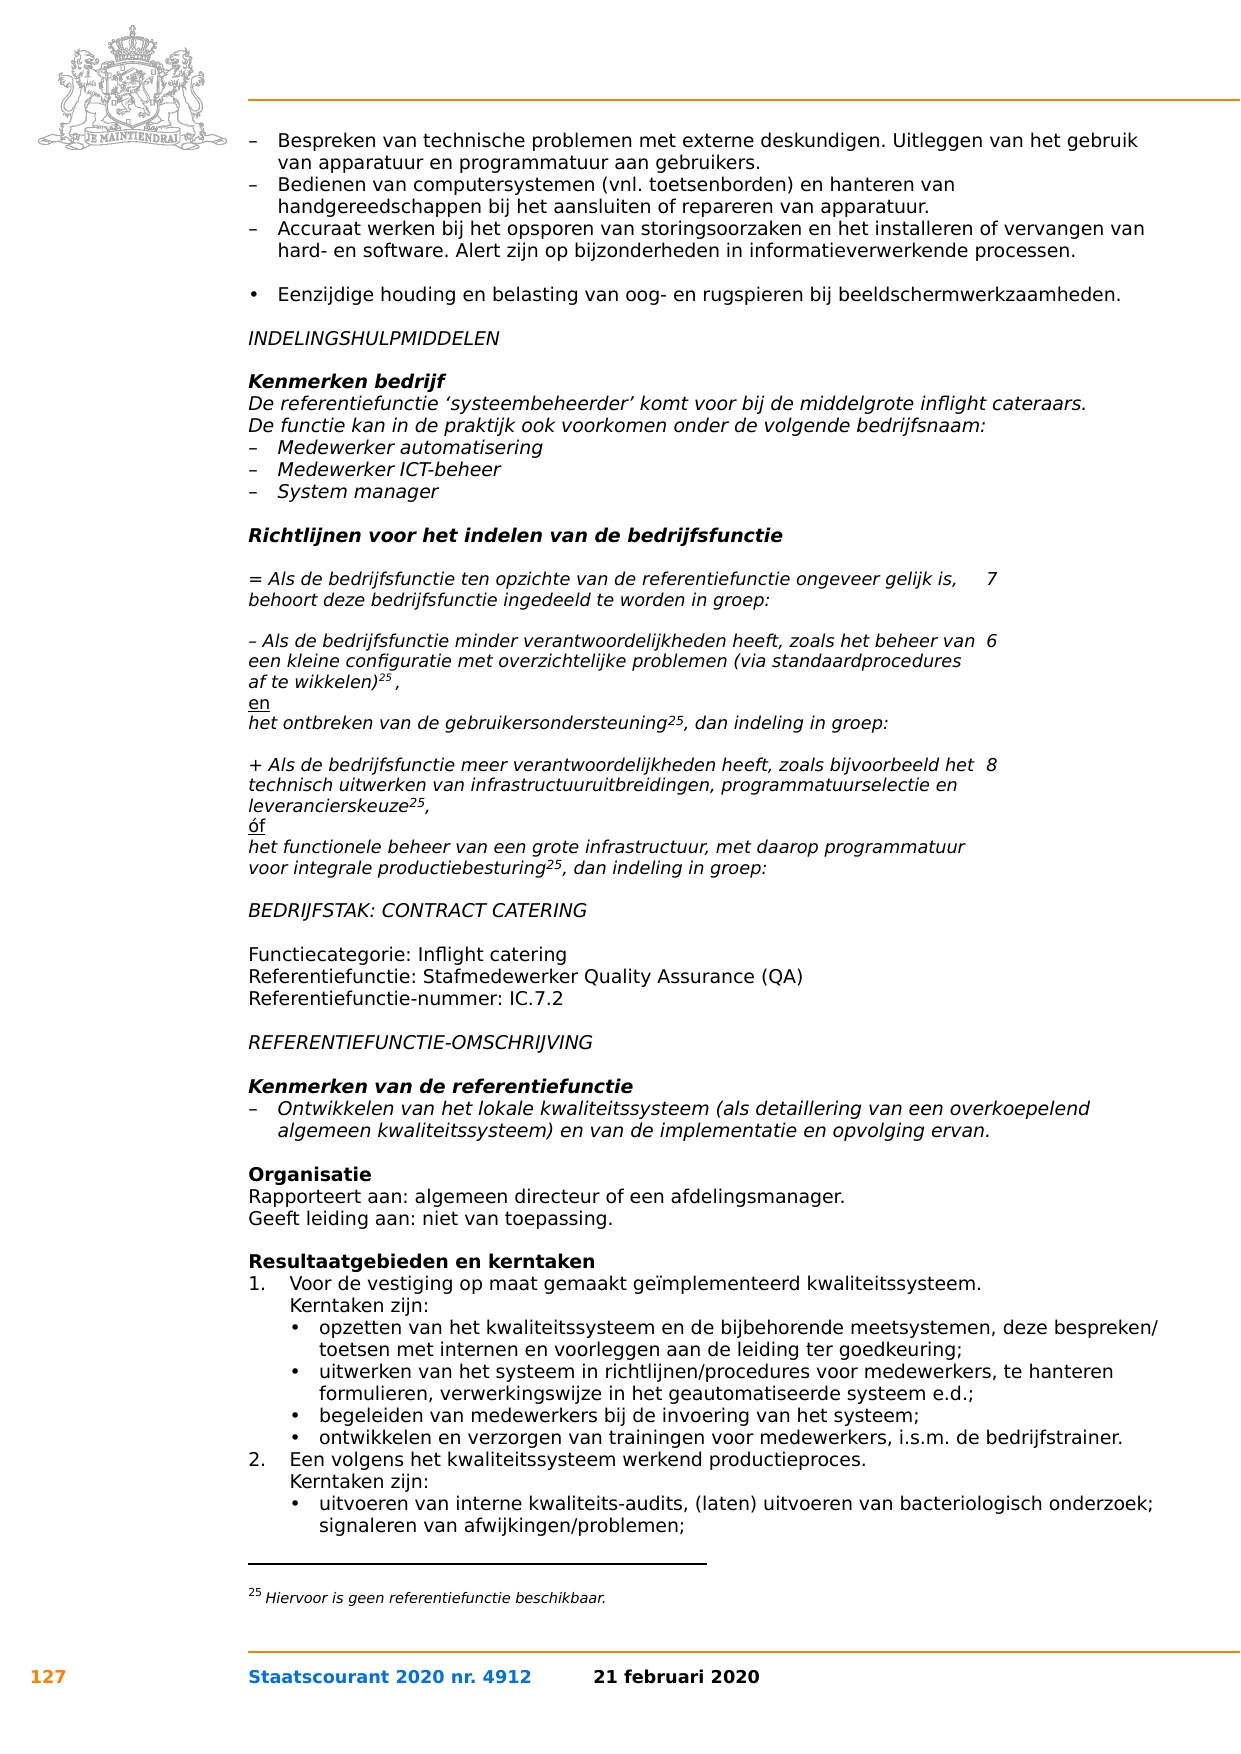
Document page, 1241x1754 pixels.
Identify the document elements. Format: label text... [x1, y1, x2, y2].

text – Medewerker automatisering [248, 437, 1163, 459]
text • uitvoeren van interne kwaliteits-audits, (laten) uitvoeren van bacteriologisch onderzoek; signaleren van afwijkingen/problemen; [289, 1493, 1163, 1537]
text Richtlijnen voor het indelen van de bedrijfsfunctie [248, 525, 1163, 547]
table_header = Als de bedrijfsfunctie ten opzichte van de referentiefunctie ongeveer gelijk is, behoort deze bedrijfsfunctie ingedeeld te worden in groep: [248, 569, 980, 610]
text – Ontwikkelen van het lokale kwaliteitssysteem (als detaillering van een overkoepelend algemeen kwaliteitssysteem) en van de implementatie en opvolging ervan. [248, 1098, 1163, 1142]
text Geeft leiding aan: niet van toepassing. [248, 1207, 1163, 1229]
subtitle BEDRIJFSTAK: CONTRACT CATERING [248, 900, 1163, 922]
text – Bedienen van computersystemen (vnl. toetsenborden) en hanteren van handgereedschappen bij het aansluiten of repareren van apparatuur. [248, 174, 1163, 218]
text • uitwerken van het systeem in richtlijnen/procedures voor medewerkers, te hanteren formulieren, verwerkingswijze in het geautomatiseerde systeem e.d.; [289, 1361, 1163, 1405]
text • ontwikkelen en verzorgen van trainingen voor medewerkers, i.s.m. de bedrijfstrainer. [289, 1427, 1163, 1449]
table_header 7 [980, 569, 1163, 610]
text Organisatie [248, 1163, 1163, 1186]
text Rapporteert aan: algemeen directeur of een afdelingsmanager. [248, 1186, 1163, 1207]
table_cell – Als de bedrijfsfunctie minder verantwoordelijkheden heeft, zoals het beheer van een kleine configuratie met overzichtelijke problemen (via standaardprocedures af te wikkelen), en het ontbreken van de gebruikersondersteuning25, dan indeling in groep: [248, 631, 980, 734]
subtitle REFERENTIEFUNCTIE-OMSCHRIJVING [248, 1032, 1163, 1054]
text – Accuraat werken bij het opsporen van storingsoorzaken en het installeren of vervangen van hard- en software. Alert zijn op bijzonderheden in informatieverwerkende processen. [248, 218, 1163, 262]
text – Medewerker ICT-beheer [248, 459, 1163, 481]
table_cell 8 [980, 755, 1163, 878]
subtitle INDELINGSHULPMIDDELEN [248, 327, 1163, 349]
text Kenmerken bedrijf [248, 371, 1163, 393]
text Kenmerken van de referentiefunctie [248, 1076, 1163, 1098]
text – Bespreken van technische problemen met externe deskundigen. Uitleggen van het gebruik van apparatuur en programmatuur aan gebruikers. [248, 130, 1163, 174]
picture [38, 25, 227, 150]
text Referentiefunctie-nummer: IC.7.2 [248, 988, 1163, 1010]
text 1. Voor de vestiging op maat gemaakt geïmplementeerd kwaliteitssysteem. [248, 1273, 1163, 1295]
table_cell 6 [980, 631, 1163, 734]
table_cell [980, 734, 1163, 754]
text • begeleiden van medewerkers bij de invoering van het systeem; [289, 1405, 1163, 1427]
text – System manager [248, 481, 1163, 503]
text • Eenzijdige houding en belasting van oog- en rugspieren bij beeldschermwerkzaamheden. [248, 284, 1163, 306]
text Functiecategorie: Inflight catering [248, 944, 1163, 966]
text Kerntaken zijn: [289, 1295, 1163, 1317]
text Referentiefunctie: Stafmedewerker Quality Assurance (QA) [248, 966, 1163, 988]
text De referentiefunctie ‘systeembeheerder’ komt voor bij de middelgrote inflight cateraars. [248, 393, 1163, 415]
table_cell [248, 734, 980, 754]
text Kerntaken zijn: [289, 1471, 1163, 1493]
text 2. Een volgens het kwaliteitssysteem werkend productieproces. [248, 1449, 1163, 1471]
table_cell + Als de bedrijfsfunctie meer verantwoordelijkheden heeft, zoals bijvoorbeeld het technisch uitwerken van infrastructuuruitbreidingen, programmatuurselectie en leverancierskeuze25, óf het functionele beheer van een grote infrastructuur, met daarop programmatuur voor integrale productiebesturing25, dan indeling in groep: [248, 755, 980, 878]
text • opzetten van het kwaliteitssysteem en de bijbehorende meetsystemen, deze bespreken/ toetsen met internen en voorleggen aan de leiding ter goedkeuring; [289, 1317, 1163, 1361]
text Resultaatgebieden en kerntaken [248, 1251, 1163, 1273]
table_cell [248, 610, 980, 631]
table_cell [980, 610, 1163, 631]
text De functie kan in de praktijk ook voorkomen onder de volgende bedrijfsnaam: [248, 415, 1163, 437]
